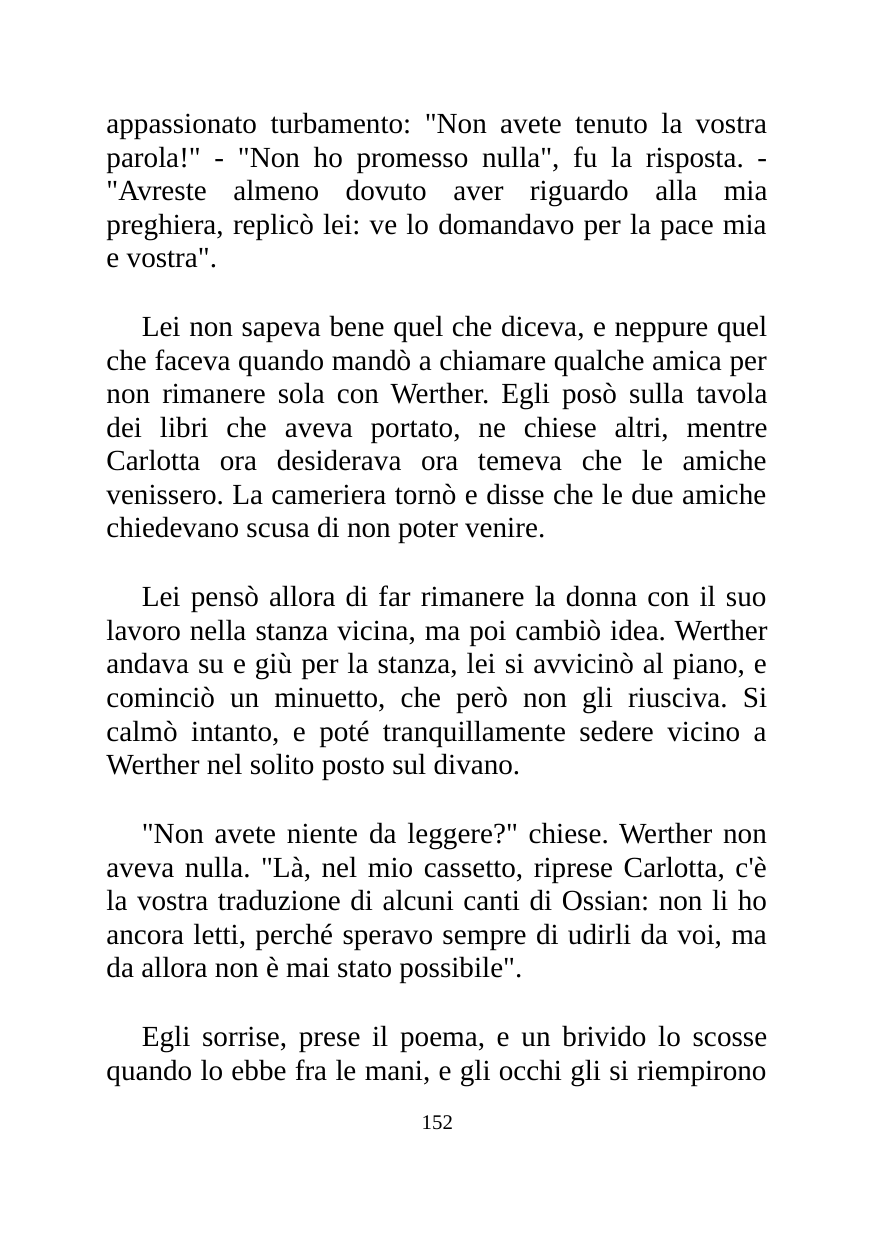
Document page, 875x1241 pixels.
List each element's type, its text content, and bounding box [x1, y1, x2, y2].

text appassionato turbamento: "Non avete tenuto la vostra parola!" - "Non ho promesso nulla", fu la risposta. - "Avreste almeno dovuto aver riguardo alla mia preghiera, replicò lei: ve lo domandavo per la pace mia e vostra". [106, 106, 768, 274]
text Lei non sapeva bene quel che diceva, e neppure quel che faceva quando mandò a chiamare qualche amica per non rimanere sola con Werther. Egli posò sulla tavola dei libri che aveva portato, ne chiese altri, mentre Carlotta ora desiderava ora temeva che le amiche venissero. La cameriera tornò e disse che le due amiche chiedevano scusa di non poter venire. [106, 309, 768, 544]
text Lei pensò allora di far rimanere la donna con il suo lavoro nella stanza vicina, ma poi cambiò idea. Werther andava su e giù per la stanza, lei si avvicinò al piano, e cominciò un minuetto, che però non gli riusciva. Si calmò intanto, e poté tranquillamente sedere vicino a Werther nel solito posto sul divano. [106, 579, 768, 781]
text Egli sorrise, prese il poema, e un brivido lo scosse quando lo ebbe fra le mani, e gli occhi gli si riempirono [106, 1019, 768, 1086]
text "Non avete niente da leggere?" chiese. Werther non aveva nulla. "Là, nel mio cassetto, riprese Carlotta, c'è la vostra traduzione di alcuni canti di Ossian: non li ho ancora letti, perché speravo sempre di udirli da voi, ma da allora non è mai stato possibile". [106, 816, 768, 984]
